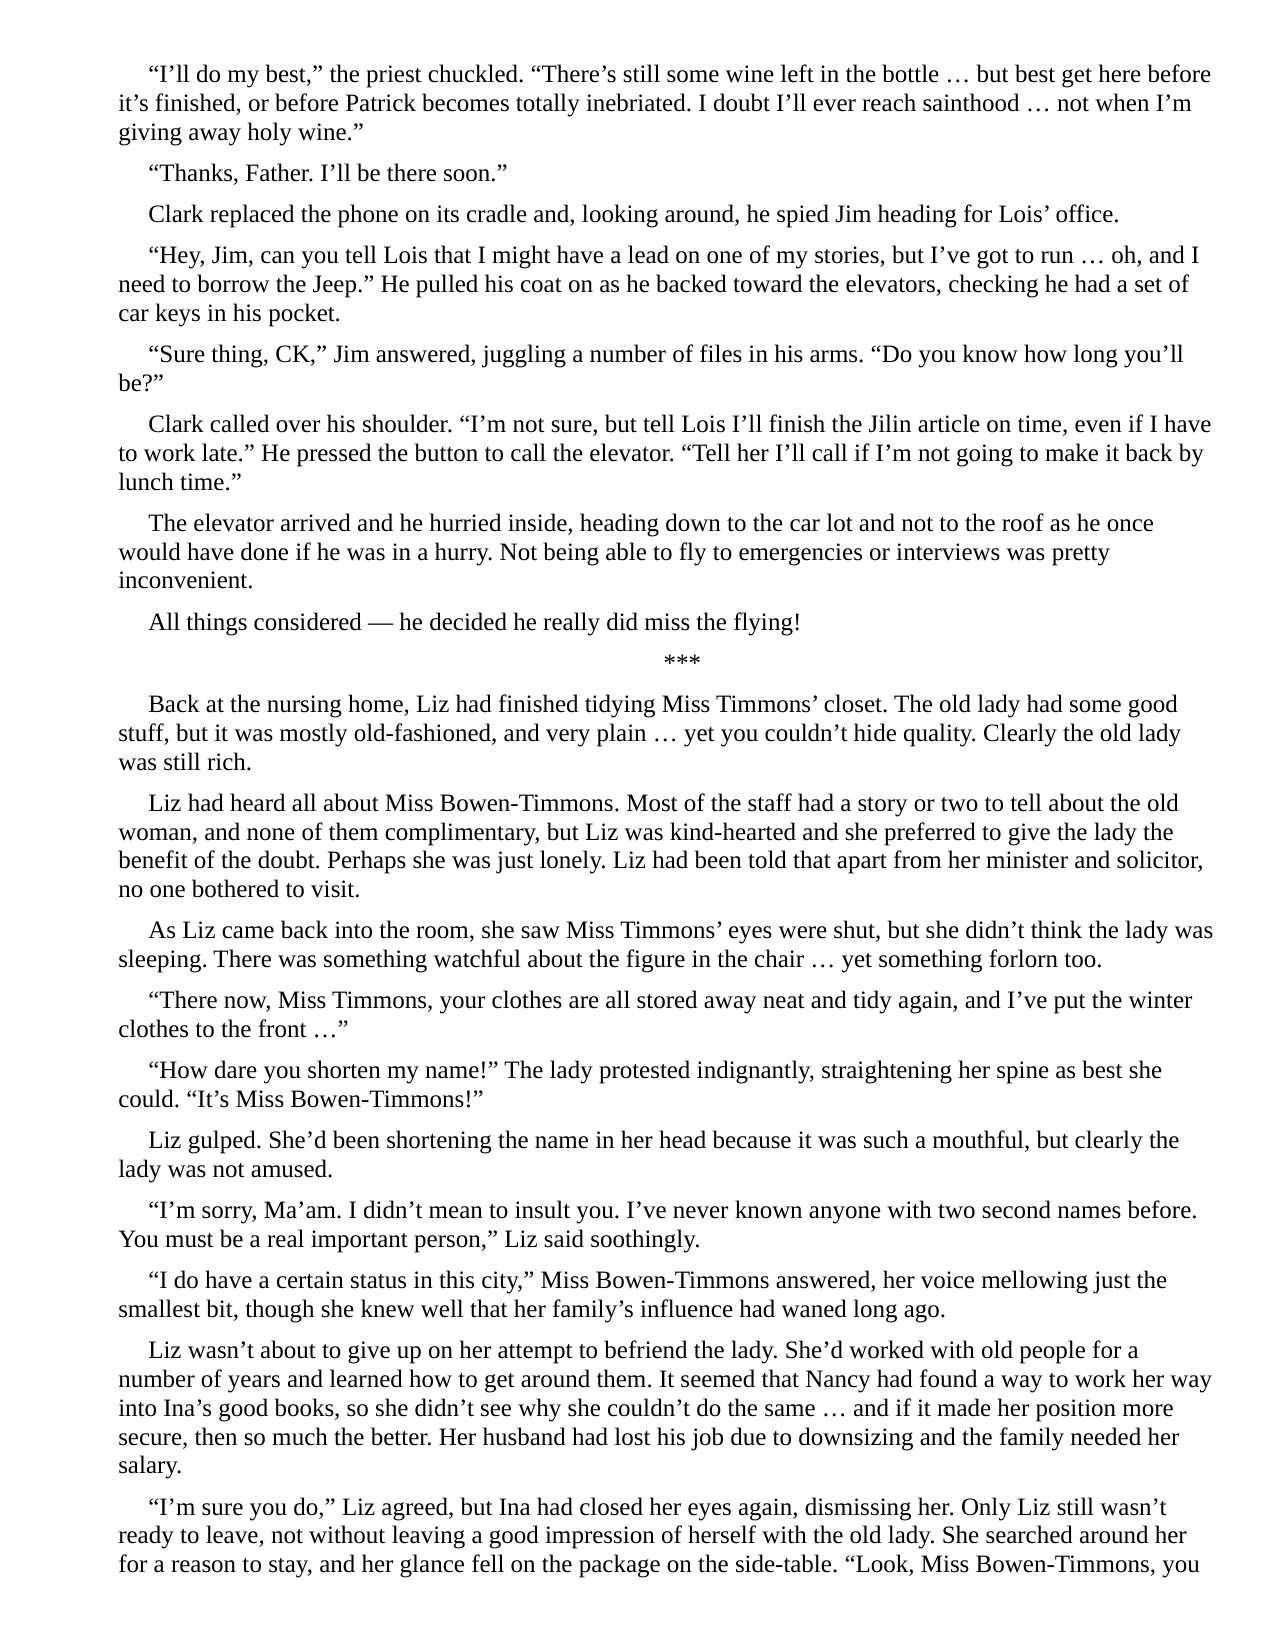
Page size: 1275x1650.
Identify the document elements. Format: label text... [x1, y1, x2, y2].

text *** [118, 648, 1216, 677]
text “Sure thing, CK,” Jim answered, juggling a number of files in his arms. “Do you know how long you’ll be?” [118, 339, 1216, 397]
text “There now, Miss Timmons, your clothes are all stored away neat and tidy again, and I’ve put the winter clothes to the front …” [118, 985, 1216, 1043]
text Liz gulped. She’d been shortening the name in her head because it was such a mouthful, but clearly the lady was not amused. [118, 1125, 1216, 1183]
text “I do have a certain status in this city,” Miss Bowen-Timmons answered, her voice mellowing just the smallest bit, though she knew well that her family’s influence had waned long ago. [118, 1265, 1216, 1323]
text “Thanks, Father. I’ll be there soon.” [118, 158, 1216, 187]
text Back at the nursing home, Liz had finished tidying Miss Timmons’ closet. The old lady had some good stuff, but it was mostly old-fashioned, and very plain … yet you couldn’t hide quality. Clearly the old lady was still rich. [118, 689, 1216, 775]
text Liz wasn’t about to give up on her attempt to befriend the lady. She’d worked with old people for a number of years and learned how to get around them. It seemed that Nancy had found a way to work her way into Ina’s good books, so she didn’t see why she couldn’t do the same … and if it made her position more secure, then so much the better. Her husband had lost his job due to downsizing and the family needed her salary. [118, 1335, 1216, 1479]
text “I’ll do my best,” the priest chuckled. “There’s still some wine left in the bottle … but best get here before it’s finished, or before Patrick becomes totally inebriated. I doubt I’ll ever reach sainthood … not when I’m giving away holy wine.” [118, 59, 1216, 145]
text The elevator arrived and he hurried inside, heading down to the car lot and not to the roof as he once would have done if he was in a hurry. Not being able to fly to emergencies or interviews was pretty inconvenient. [118, 508, 1216, 594]
text “How dare you shorten my name!” The lady protested indignantly, straightening her spine as best she could. “It’s Miss Bowen-Timmons!” [118, 1055, 1216, 1113]
text Clark called over his shoulder. “I’m not sure, but tell Lois I’ll finish the Jilin article on time, even if I have to work late.” He pressed the button to call the elevator. “Tell her I’ll call if I’m not going to make it back by lunch time.” [118, 409, 1216, 495]
text All things considered — he decided he really did miss the flying! [118, 607, 1216, 635]
text As Liz came back into the room, she saw Miss Timmons’ eyes were shut, but she didn’t think the lady was sleeping. There was something watchful about the figure in the chair … yet something forlorn too. [118, 915, 1216, 973]
text “I’m sorry, Ma’am. I didn’t mean to insult you. I’ve never known anyone with two second names before. You must be a real important person,” Liz said soothingly. [118, 1195, 1216, 1253]
text “I’m sure you do,” Liz agreed, but Ina had closed her eyes again, dismissing her. Only Liz still wasn’t ready to leave, not without leaving a good impression of herself with the old lady. She searched around her for a reason to stay, and her glance fell on the package on the side-table. “Look, Miss Bowen-Timmons, you [118, 1492, 1216, 1578]
text Clark replaced the phone on its cradle and, looking around, he spied Jim heading for Lois’ office. [118, 199, 1216, 228]
text Liz had heard all about Miss Bowen-Timmons. Most of the staff had a story or two to tell about the old woman, and none of them complimentary, but Liz was kind-hearted and she preferred to give the lady the benefit of the doubt. Perhaps she was just lonely. Liz had been told that apart from her minister and solicitor, no one bothered to visit. [118, 788, 1216, 903]
text “Hey, Jim, can you tell Lois that I might have a lead on one of my stories, but I’ve got to run … oh, and I need to borrow the Jeep.” He pulled his coat on as he backed toward the elevators, checking he had a set of car keys in his pocket. [118, 240, 1216, 327]
